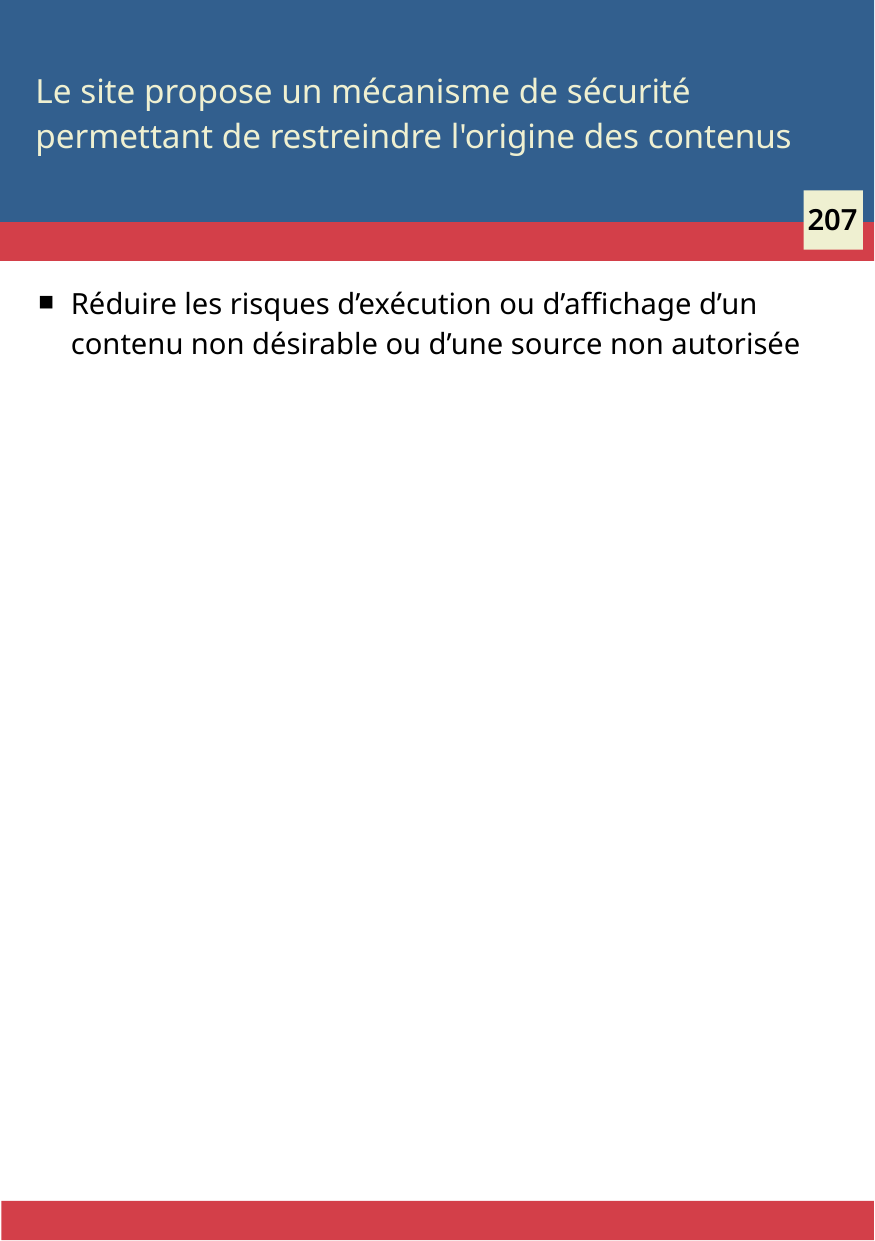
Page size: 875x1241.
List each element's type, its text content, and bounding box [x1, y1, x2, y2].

title Le site propose un mécanisme de sécurité permettant de restreindre l'origine des contenus [35, 13, 839, 213]
text_box 207 [803, 188, 863, 249]
list Réduire les risques d’exécution ou d’affichage d’un contenu non désirable ou d’une source non autorisée [23, 283, 839, 1111]
